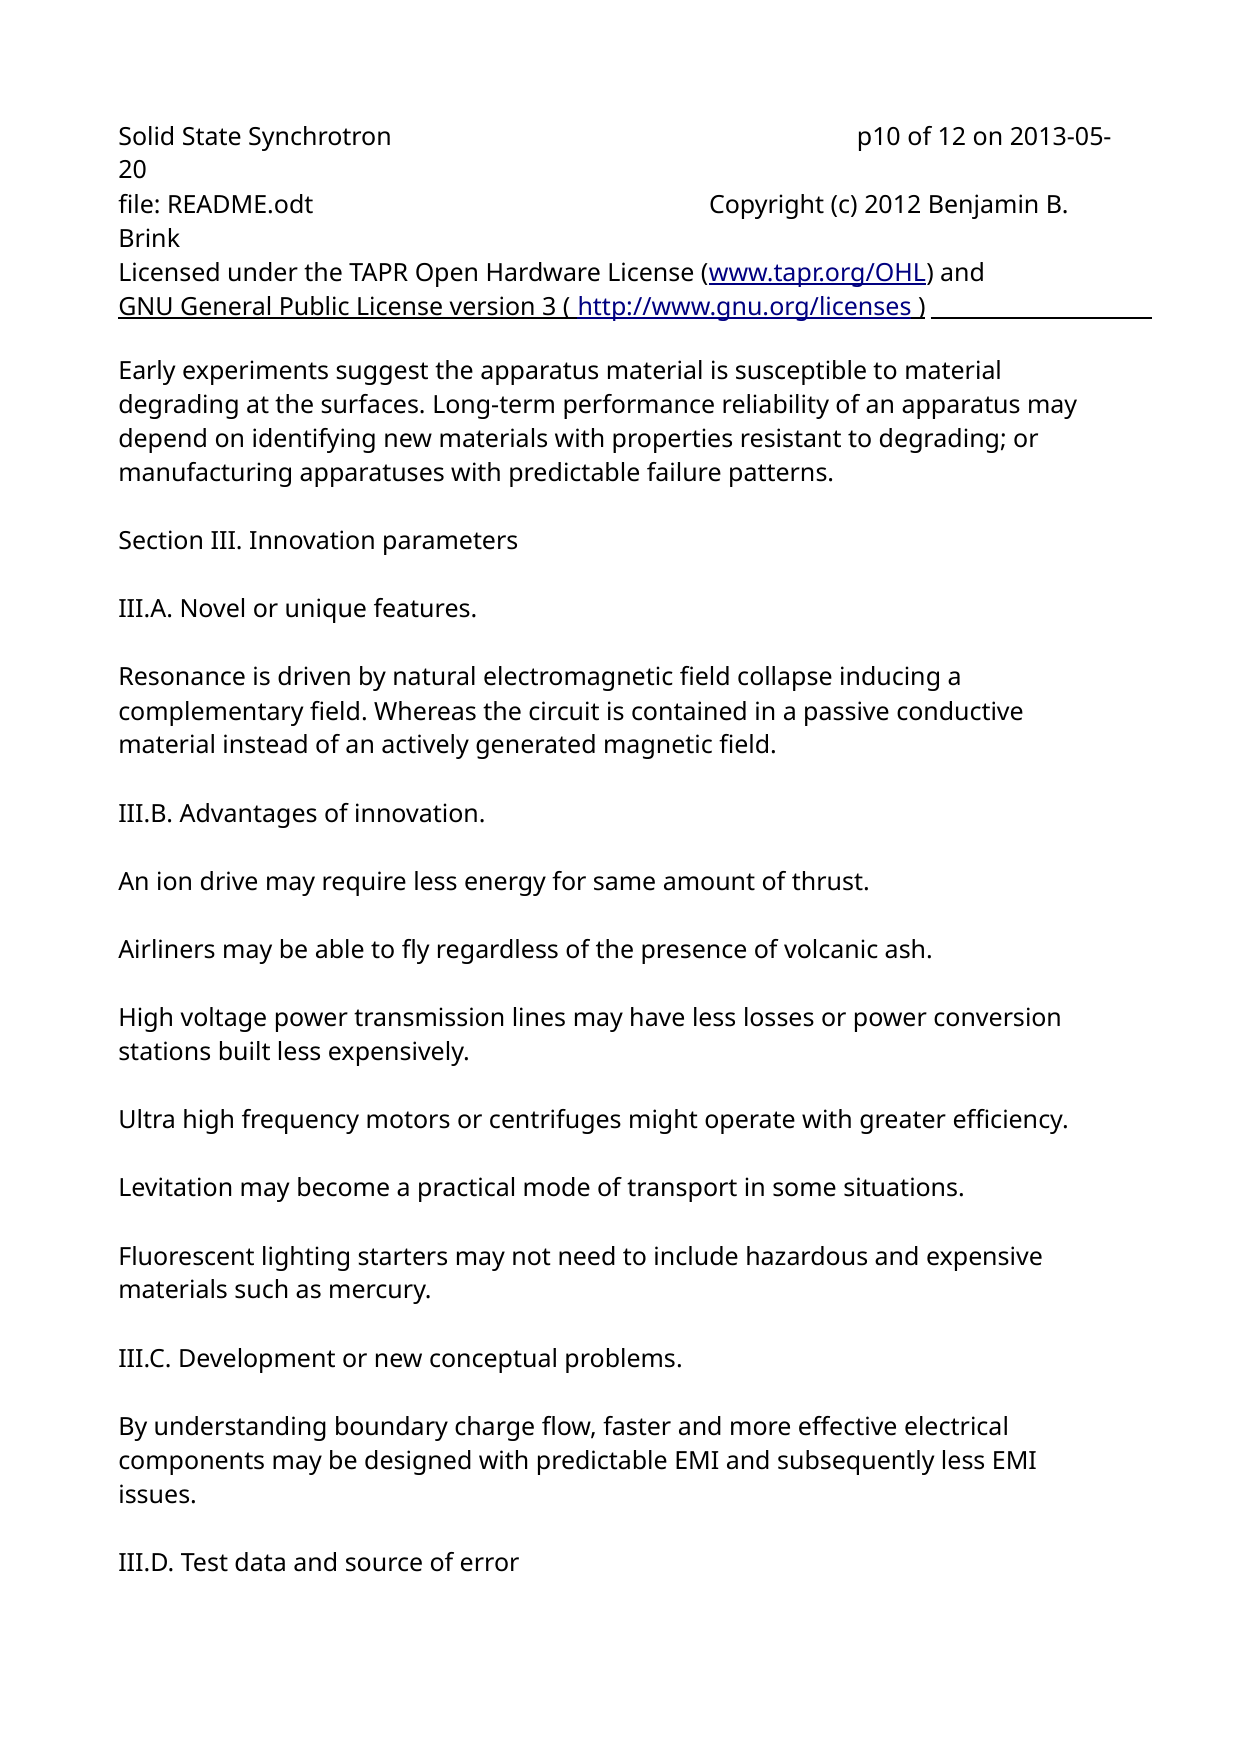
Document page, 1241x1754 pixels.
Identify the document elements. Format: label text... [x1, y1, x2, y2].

text III.C. Development or new conceptual problems. [118, 1340, 1122, 1374]
text Resonance is driven by natural electromagnetic field collapse inducing a complementary field. Whereas the circuit is contained in a passive conductive material instead of an actively generated magnetic field. [118, 659, 1122, 761]
text Section III. Innovation parameters [118, 523, 1122, 557]
text By understanding boundary charge flow, faster and more effective electrical components may be designed with predictable EMI and subsequently less EMI issues. [118, 1408, 1122, 1511]
text High voltage power transmission lines may have less losses or power conversion stations built less expensively. [118, 1000, 1122, 1068]
text Levitation may become a practical mode of transport in some situations. [118, 1170, 1122, 1204]
text Airliners may be able to fly regardless of the presence of volcanic ash. [118, 932, 1122, 966]
text Ultra high frequency motors or centrifuges might operate with greater efficiency. [118, 1102, 1122, 1136]
text Early experiments suggest the apparatus material is susceptible to material degrading at the surfaces. Long-term performance reliability of an apparatus may depend on identifying new materials with properties resistant to degrading; or manufacturing apparatuses with predictable failure patterns. [118, 352, 1122, 489]
text III.B. Advantages of innovation. [118, 795, 1122, 829]
text III.D. Test data and source of error [118, 1545, 1122, 1579]
text Fluorescent lighting starters may not need to include hazardous and expensive materials such as mercury. [118, 1238, 1122, 1306]
text III.A. Novel or unique features. [118, 591, 1122, 625]
text An ion drive may require less energy for same amount of thrust. [118, 863, 1122, 897]
